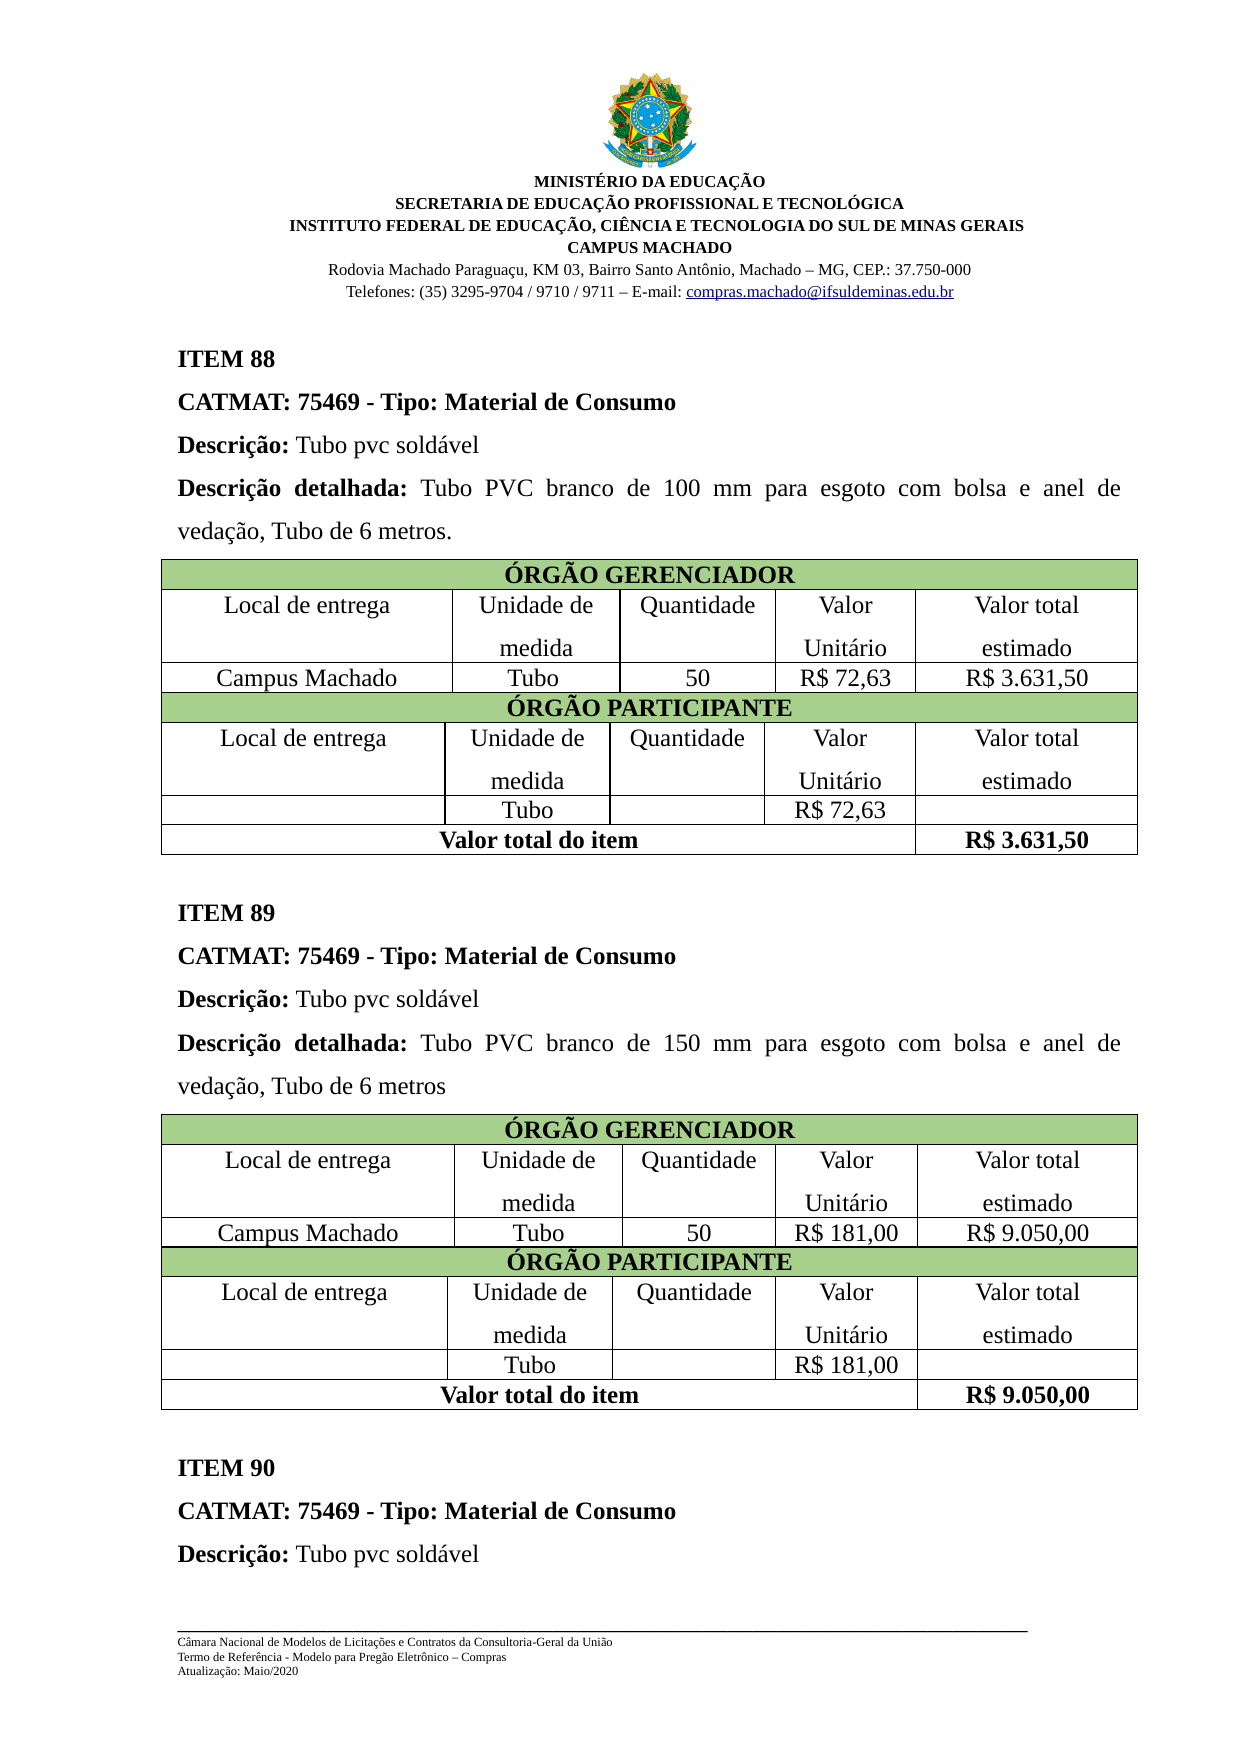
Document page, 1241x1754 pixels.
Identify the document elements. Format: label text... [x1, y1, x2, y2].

table_cell Unidade de medida [453, 590, 619, 662]
table_cell Local de entrega [162, 1145, 454, 1217]
table_cell R$ 9.050,00 [918, 1380, 1137, 1409]
text Descrição detalhada: Tubo PVC branco de 100 mm para esgoto com bolsa e anel de vedação, Tubo de 6 metros. [177, 473, 1122, 545]
text ITEM 89 [177, 898, 1122, 927]
table_cell Unidade de medida [446, 723, 609, 794]
table_cell Valor total do item [162, 1380, 917, 1409]
table_cell Valor total estimado [916, 590, 1137, 662]
table_cell R$ 181,00 [776, 1350, 917, 1379]
text ITEM 90 [177, 1453, 1122, 1482]
table_cell Quantidade [621, 590, 775, 662]
table_cell [162, 1350, 447, 1379]
text Descrição: Tubo pvc soldável [177, 984, 1122, 1013]
table_cell Quantidade [613, 1277, 775, 1349]
text CATMAT: 75469 - Tipo: Material de Consumo [177, 387, 1122, 416]
table_cell Quantidade [611, 723, 764, 794]
table_cell R$ 3.631,50 [916, 825, 1137, 854]
table_cell Local de entrega [162, 723, 444, 794]
table_cell Valor Unitário [776, 1145, 917, 1217]
table_cell Valor Unitário [765, 723, 915, 794]
table_cell Tubo [455, 1218, 622, 1246]
table_cell Quantidade [623, 1145, 775, 1217]
table_cell Valor total do item [162, 825, 915, 854]
text CATMAT: 75469 - Tipo: Material de Consumo [177, 1496, 1122, 1525]
table_cell ÓRGÃO PARTICIPANTE [162, 1248, 1137, 1276]
table_cell [162, 796, 444, 824]
table_cell R$ 9.050,00 [918, 1218, 1137, 1246]
table_cell [918, 1350, 1137, 1379]
text Descrição: Tubo pvc soldável [177, 1539, 1122, 1568]
table_cell Campus Machado [162, 663, 452, 692]
table_cell R$ 72,63 [765, 796, 915, 824]
table_cell Valor total estimado [918, 1145, 1137, 1217]
table_cell Valor total estimado [916, 723, 1137, 794]
table_cell Valor Unitário [776, 1277, 917, 1349]
text Descrição detalhada: Tubo PVC branco de 150 mm para esgoto com bolsa e anel de vedação, Tubo de 6 metros [177, 1028, 1122, 1099]
table_cell R$ 181,00 [776, 1218, 917, 1246]
table_cell [611, 796, 764, 824]
table_cell Campus Machado [162, 1218, 454, 1246]
table_cell ÓRGÃO PARTICIPANTE [162, 693, 1137, 722]
table_cell Local de entrega [162, 590, 452, 662]
table_cell R$ 72,63 [776, 663, 915, 692]
table_cell Tubo [446, 796, 609, 824]
table_cell 50 [621, 663, 775, 692]
picture [669, 149, 680, 155]
text ITEM 88 [177, 344, 1122, 372]
table_header ÓRGÃO GERENCIADOR [162, 1115, 1137, 1144]
text CATMAT: 75469 - Tipo: Material de Consumo [177, 941, 1122, 970]
picture [603, 73, 697, 168]
table_cell Unidade de medida [455, 1145, 622, 1217]
table_cell Unidade de medida [448, 1277, 612, 1349]
table_header ÓRGÃO GERENCIADOR [162, 560, 1137, 589]
table_cell Valor Unitário [776, 590, 915, 662]
table_cell [613, 1350, 775, 1379]
table_cell [916, 796, 1137, 824]
table_cell R$ 3.631,50 [916, 663, 1137, 692]
table_cell Tubo [453, 663, 619, 692]
picture [643, 163, 658, 168]
table_cell Local de entrega [162, 1277, 447, 1349]
table_cell Tubo [448, 1350, 612, 1379]
table_cell 50 [623, 1218, 775, 1246]
table_cell Valor total estimado [918, 1277, 1137, 1349]
text Descrição: Tubo pvc soldável [177, 430, 1122, 459]
